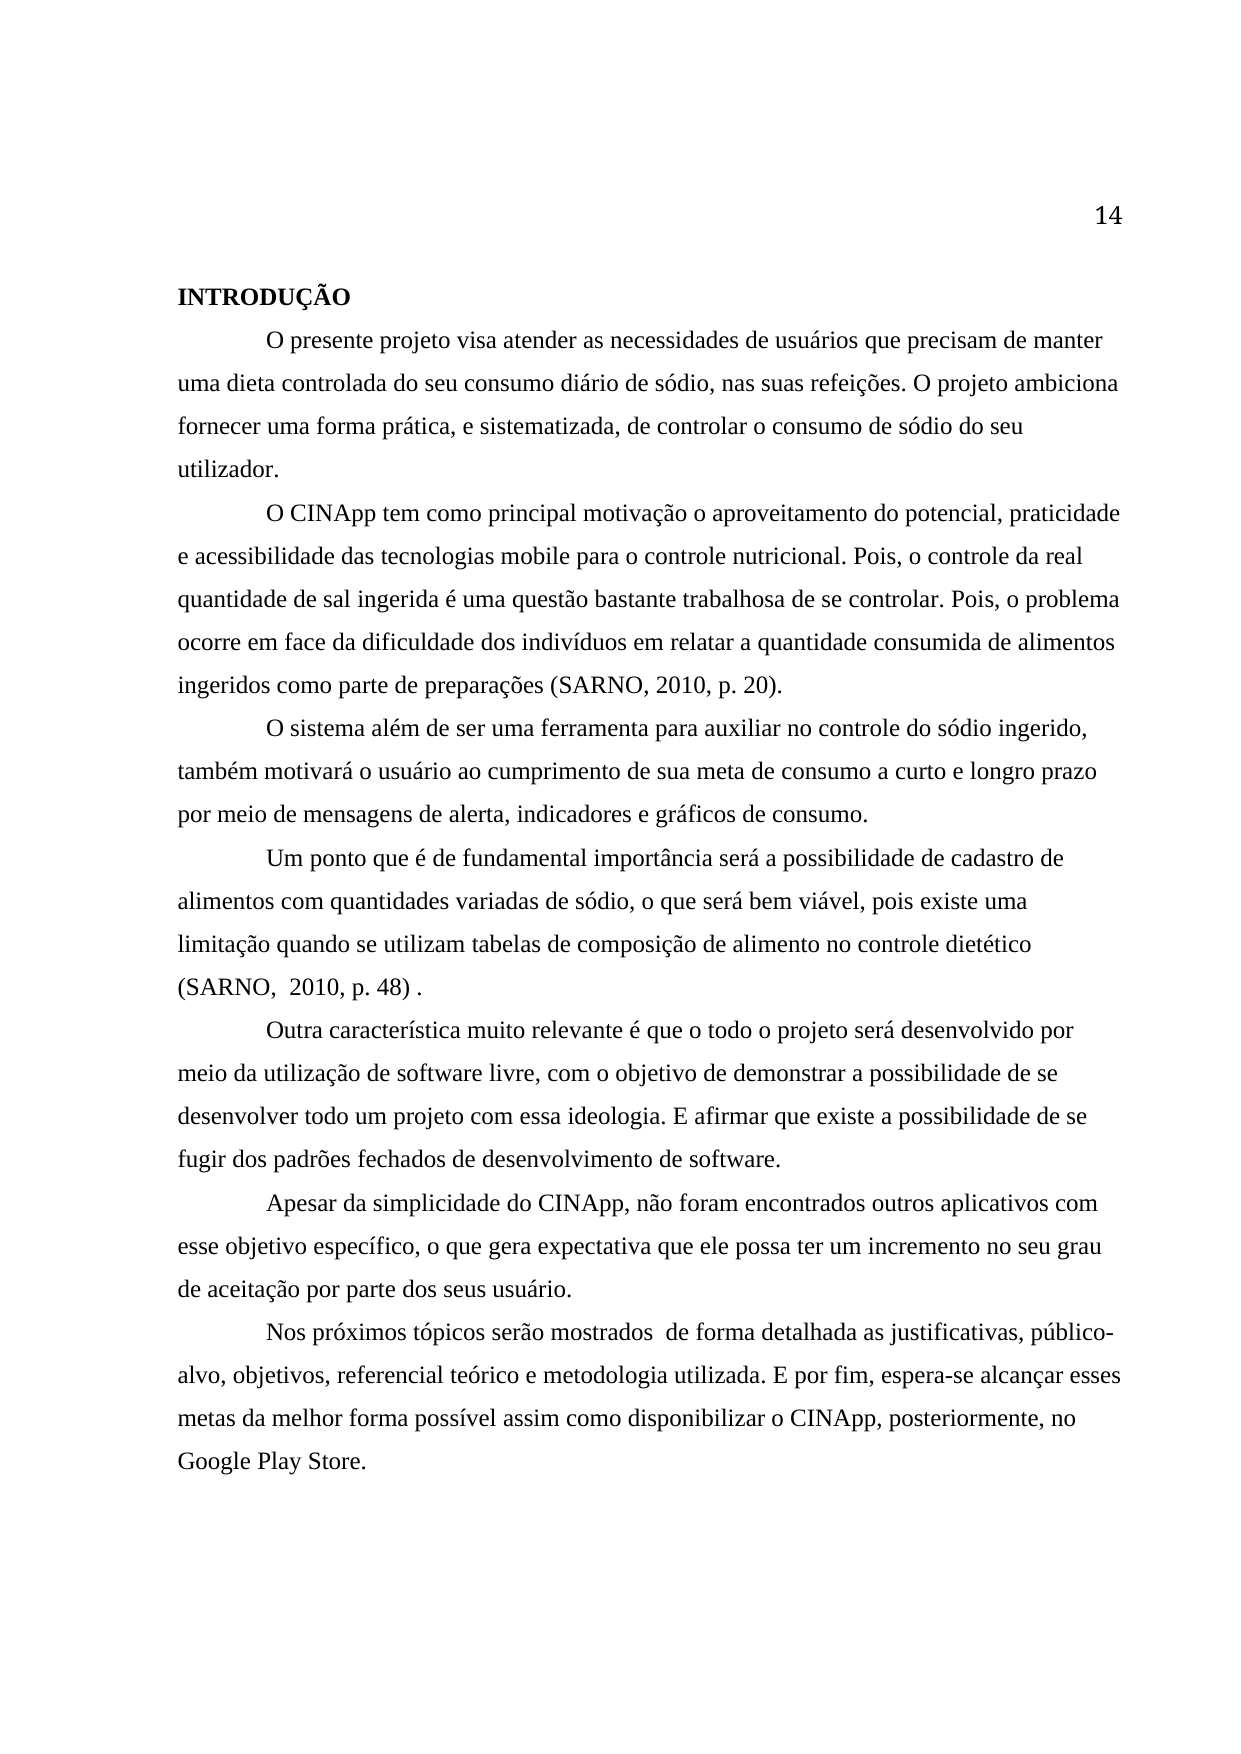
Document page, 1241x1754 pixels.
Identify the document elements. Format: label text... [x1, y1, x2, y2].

subtitle INTRODUÇÃO [177, 282, 1122, 311]
text O sistema além de ser uma ferramenta para auxiliar no controle do sódio ingerido, também motivará o usuário ao cumprimento de sua meta de consumo a curto e longro prazo por meio de mensagens de alerta, indicadores e gráficos de consumo. [177, 713, 1122, 828]
text Outra característica muito relevante é que o todo o projeto será desenvolvido por meio da utilização de software livre, com o objetivo de demonstrar a possibilidade de se desenvolver todo um projeto com essa ideologia. E afirmar que existe a possibilidade de se fugir dos padrões fechados de desenvolvimento de software. [177, 1015, 1122, 1173]
text Nos próximos tópicos serão mostrados de forma detalhada as justificativas, público-alvo, objetivos, referencial teórico e metodologia utilizada. E por fim, espera-se alcançar esses metas da melhor forma possível assim como disponibilizar o CINApp, posteriormente, no Google Play Store. [177, 1317, 1122, 1475]
text O CINApp tem como principal motivação o aproveitamento do potencial, praticidade e acessibilidade das tecnologias mobile para o controle nutricional. Pois, o controle da real quantidade de sal ingerida é uma questão bastante trabalhosa de se controlar. Pois, o problema ocorre em face da dificuldade dos indivíduos em relatar a quantidade consumida de alimentos ingeridos como parte de preparações (SARNO, 2010, p. 20). [177, 498, 1122, 699]
text Apesar da simplicidade do CINApp, não foram encontrados outros aplicativos com esse objetivo específico, o que gera expectativa que ele possa ter um incremento no seu grau de aceitação por parte dos seus usuário. [177, 1188, 1122, 1303]
text Um ponto que é de fundamental importância será a possibilidade de cadastro de alimentos com quantidades variadas de sódio, o que será bem viável, pois existe uma limitação quando se utilizam tabelas de composição de alimento no controle dietético (SARNO, 2010, p. 48) . [177, 843, 1122, 1001]
text O presente projeto visa atender as necessidades de usuários que precisam de manter uma dieta controlada do seu consumo diário de sódio, nas suas refeições. O projeto ambiciona fornecer uma forma prática, e sistematizada, de controlar o consumo de sódio do seu utilizador. [177, 325, 1122, 483]
